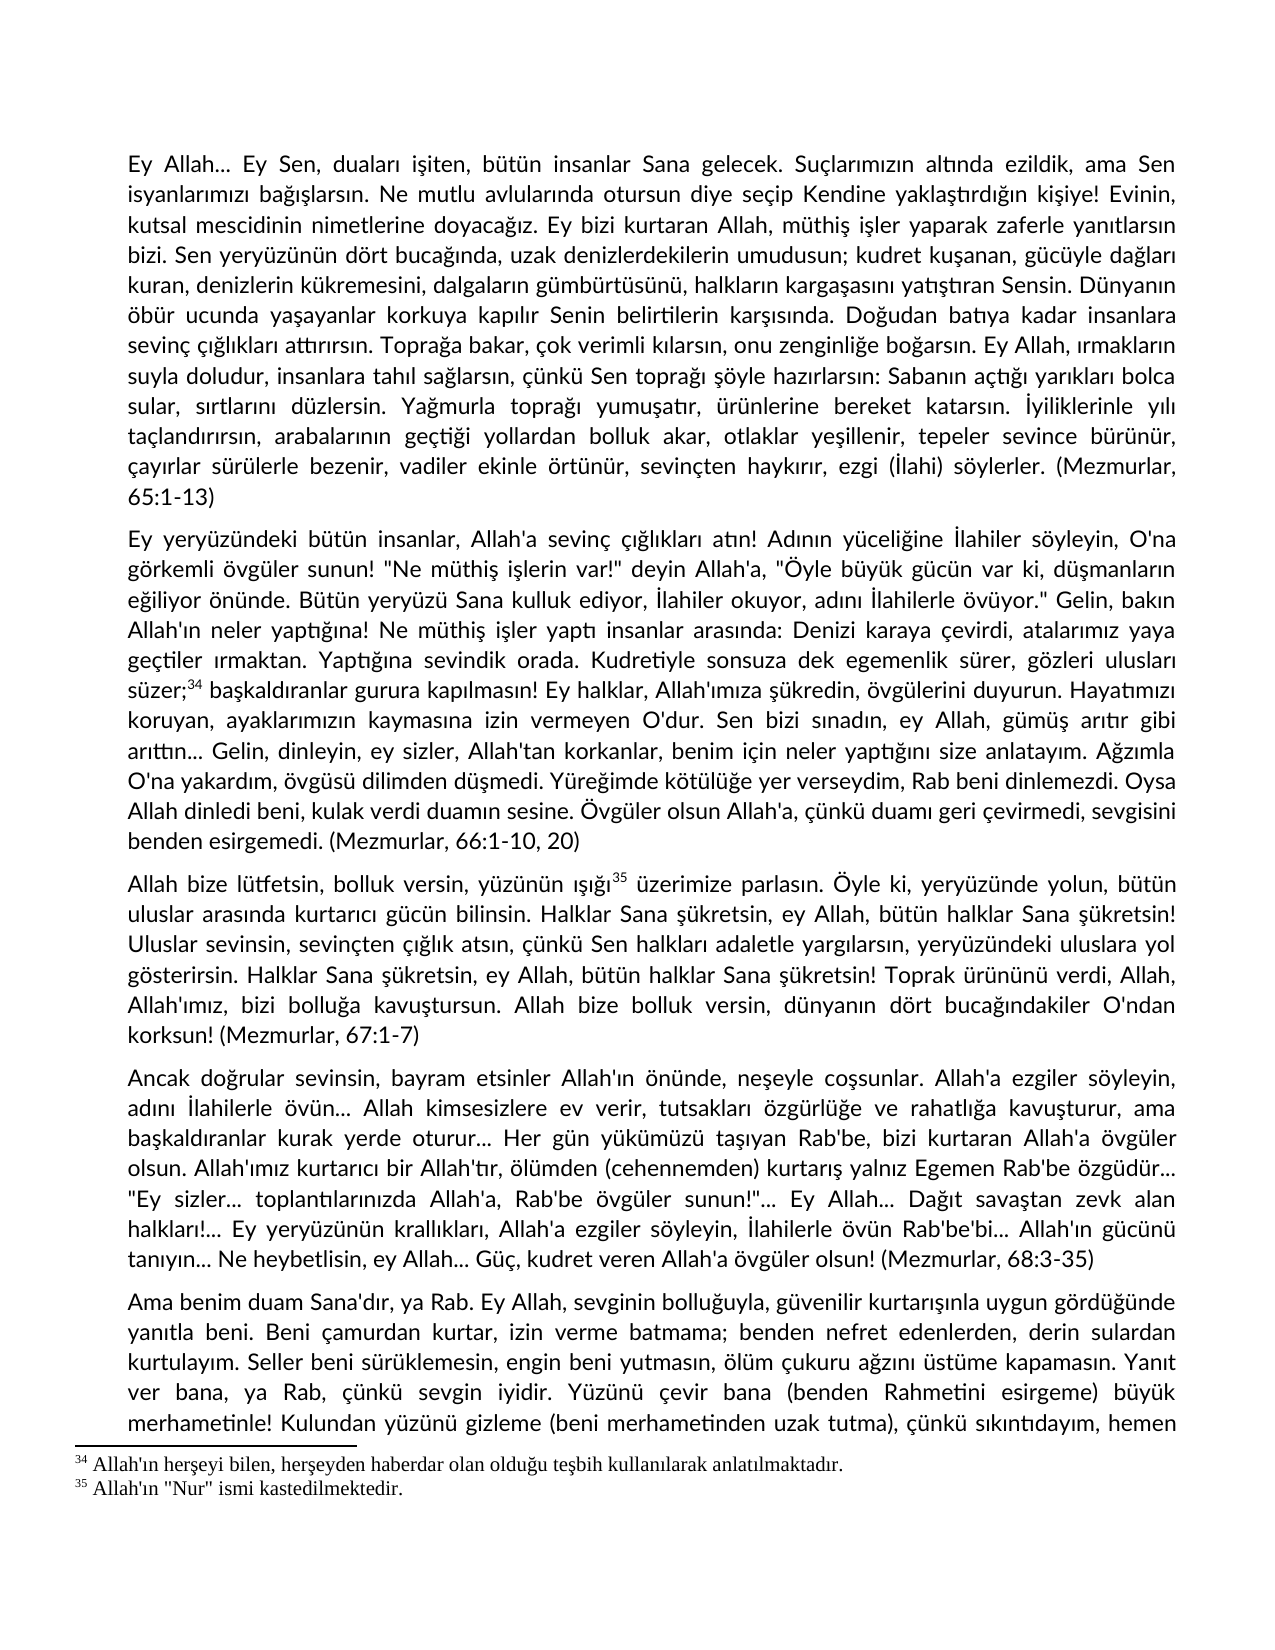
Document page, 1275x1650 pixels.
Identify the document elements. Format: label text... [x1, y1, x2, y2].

text Allah'ın herşeyi bilen, herşeyden haberdar olan olduğu teşbih kullanılarak anlatılmaktadır. [75, 1452, 1200, 1476]
text Ey Allah... Ey Sen, duaları işiten, bütün insanlar Sana gelecek. Suçlarımızın altında ezildik, ama Sen isyanlarımızı bağışlarsın. Ne mutlu avlularında otursun diye seçip Kendine yaklaştırdığın kişiye! Evinin, kutsal mescidinin nimetlerine doyacağız. Ey bizi kurtaran Allah, müthiş işler yaparak zaferle yanıtlarsın bizi. Sen yeryüzünün dört bucağında, uzak denizlerdekilerin umudusun; kudret kuşanan, gücüyle dağları kuran, denizlerin kükremesini, dalgaların gümbürtüsünü, halkların kargaşasını yatıştıran Sensin. Dünyanın öbür ucunda yaşayanlar korkuya kapılır Senin belirtilerin karşısında. Doğudan batıya kadar insanlara sevinç çığlıkları attırırsın. Toprağa bakar, çok verimli kılarsın, onu zenginliğe boğarsın. Ey Allah, ırmakların suyla doludur, insanlara tahıl sağlarsın, çünkü Sen toprağı şöyle hazırlarsın: Sabanın açtığı yarıkları bolca sular, sırtlarını düzlersin. Yağmurla toprağı yumuşatır, ürünlerine bereket katarsın. İyiliklerinle yılı taçlandırırsın, arabalarının geçtiği yollardan bolluk akar, otlaklar yeşillenir, tepeler sevince bürünür, çayırlar sürülerle bezenir, vadiler ekinle örtünür, sevinçten haykırır, ezgi (İlahi) söylerler. (Mezmurlar, 65:1-13) [127, 150, 1177, 510]
text Ama benim duam Sana'dır, ya Rab. Ey Allah, sevginin bolluğuyla, güvenilir kurtarışınla uygun gördüğünde yanıtla beni. Beni çamurdan kurtar, izin verme batmama; benden nefret edenlerden, derin sulardan kurtulayım. Seller beni sürüklemesin, engin beni yutmasın, ölüm çukuru ağzını üstüme kapamasın. Yanıt ver bana, ya Rab, çünkü sevgin iyidir. Yüzünü çevir bana (benden Rahmetini esirgeme) büyük merhametinle! Kulundan yüzünü gizleme (beni merhametinden uzak tutma), çünkü sıkıntıdayım, hemen [127, 1287, 1177, 1436]
text Ancak doğrular sevinsin, bayram etsinler Allah'ın önünde, neşeyle coşsunlar. Allah'a ezgiler söyleyin, adını İlahilerle övün... Allah kimsesizlere ev verir, tutsakları özgürlüğe ve rahatlığa kavuşturur, ama başkaldıranlar kurak yerde oturur... Her gün yükümüzü taşıyan Rab'be, bizi kurtaran Allah'a övgüler olsun. Allah'ımız kurtarıcı bir Allah'tır, ölümden (cehennemden) kurtarış yalnız Egemen Rab'be özgüdür... "Ey sizler... toplantılarınızda Allah'a, Rab'be övgüler sunun!"... Ey Allah... Dağıt savaştan zevk alan halkları!... Ey yeryüzünün krallıkları, Allah'a ezgiler söyleyin, İlahilerle övün Rab'be'bi... Allah'ın gücünü tanıyın... Ne heybetlisin, ey Allah... Güç, kudret veren Allah'a övgüler olsun! (Mezmurlar, 68:3-35) [127, 1063, 1177, 1272]
text Ey yeryüzündeki bütün insanlar, Allah'a sevinç çığlıkları atın! Adının yüceliğine İlahiler söyleyin, O'na görkemli övgüler sunun! "Ne müthiş işlerin var!" deyin Allah'a, "Öyle büyük gücün var ki, düşmanların eğiliyor önünde. Bütün yeryüzü Sana kulluk ediyor, İlahiler okuyor, adını İlahilerle övüyor." Gelin, bakın Allah'ın neler yaptığına! Ne müthiş işler yaptı insanlar arasında: Denizi karaya çevirdi, atalarımız yaya geçtiler ırmaktan. Yaptığına sevindik orada. Kudretiyle sonsuza dek egemenlik sürer, gözleri ulusları süzer; başkaldıranlar gurura kapılmasın! Ey halklar, Allah'ımıza şükredin, övgülerini duyurun. Hayatımızı koruyan, ayaklarımızın kaymasına izin vermeyen O'dur. Sen bizi sınadın, ey Allah, gümüş arıtır gibi arıttın... Gelin, dinleyin, ey sizler, Allah'tan korkanlar, benim için neler yaptığını size anlatayım. Ağzımla O'na yakardım, övgüsü dilimden düşmedi. Yüreğimde kötülüğe yer verseydim, Rab beni dinlemezdi. Oysa Allah dinledi beni, kulak verdi duamın sesine. Övgüler olsun Allah'a, çünkü duamı geri çevirmedi, sevgisini benden esirgemedi. (Mezmurlar, 66:1-10, 20) [127, 525, 1177, 854]
text Allah bize lütfetsin, bolluk versin, yüzünün ışığı üzerimize parlasın. Öyle ki, yeryüzünde yolun, bütün uluslar arasında kurtarıcı gücün bilinsin. Halklar Sana şükretsin, ey Allah, bütün halklar Sana şükretsin! Uluslar sevinsin, sevinçten çığlık atsın, çünkü Sen halkları adaletle yargılarsın, yeryüzündeki uluslara yol gösterirsin. Halklar Sana şükretsin, ey Allah, bütün halklar Sana şükretsin! Toprak ürününü verdi, Allah, Allah'ımız, bizi bolluğa kavuştursun. Allah bize bolluk versin, dünyanın dört bucağındakiler O'ndan korksun! (Mezmurlar, 67:1-7) [127, 870, 1177, 1048]
text Allah'ın "Nur" ismi kastedilmektedir. [75, 1476, 1200, 1500]
